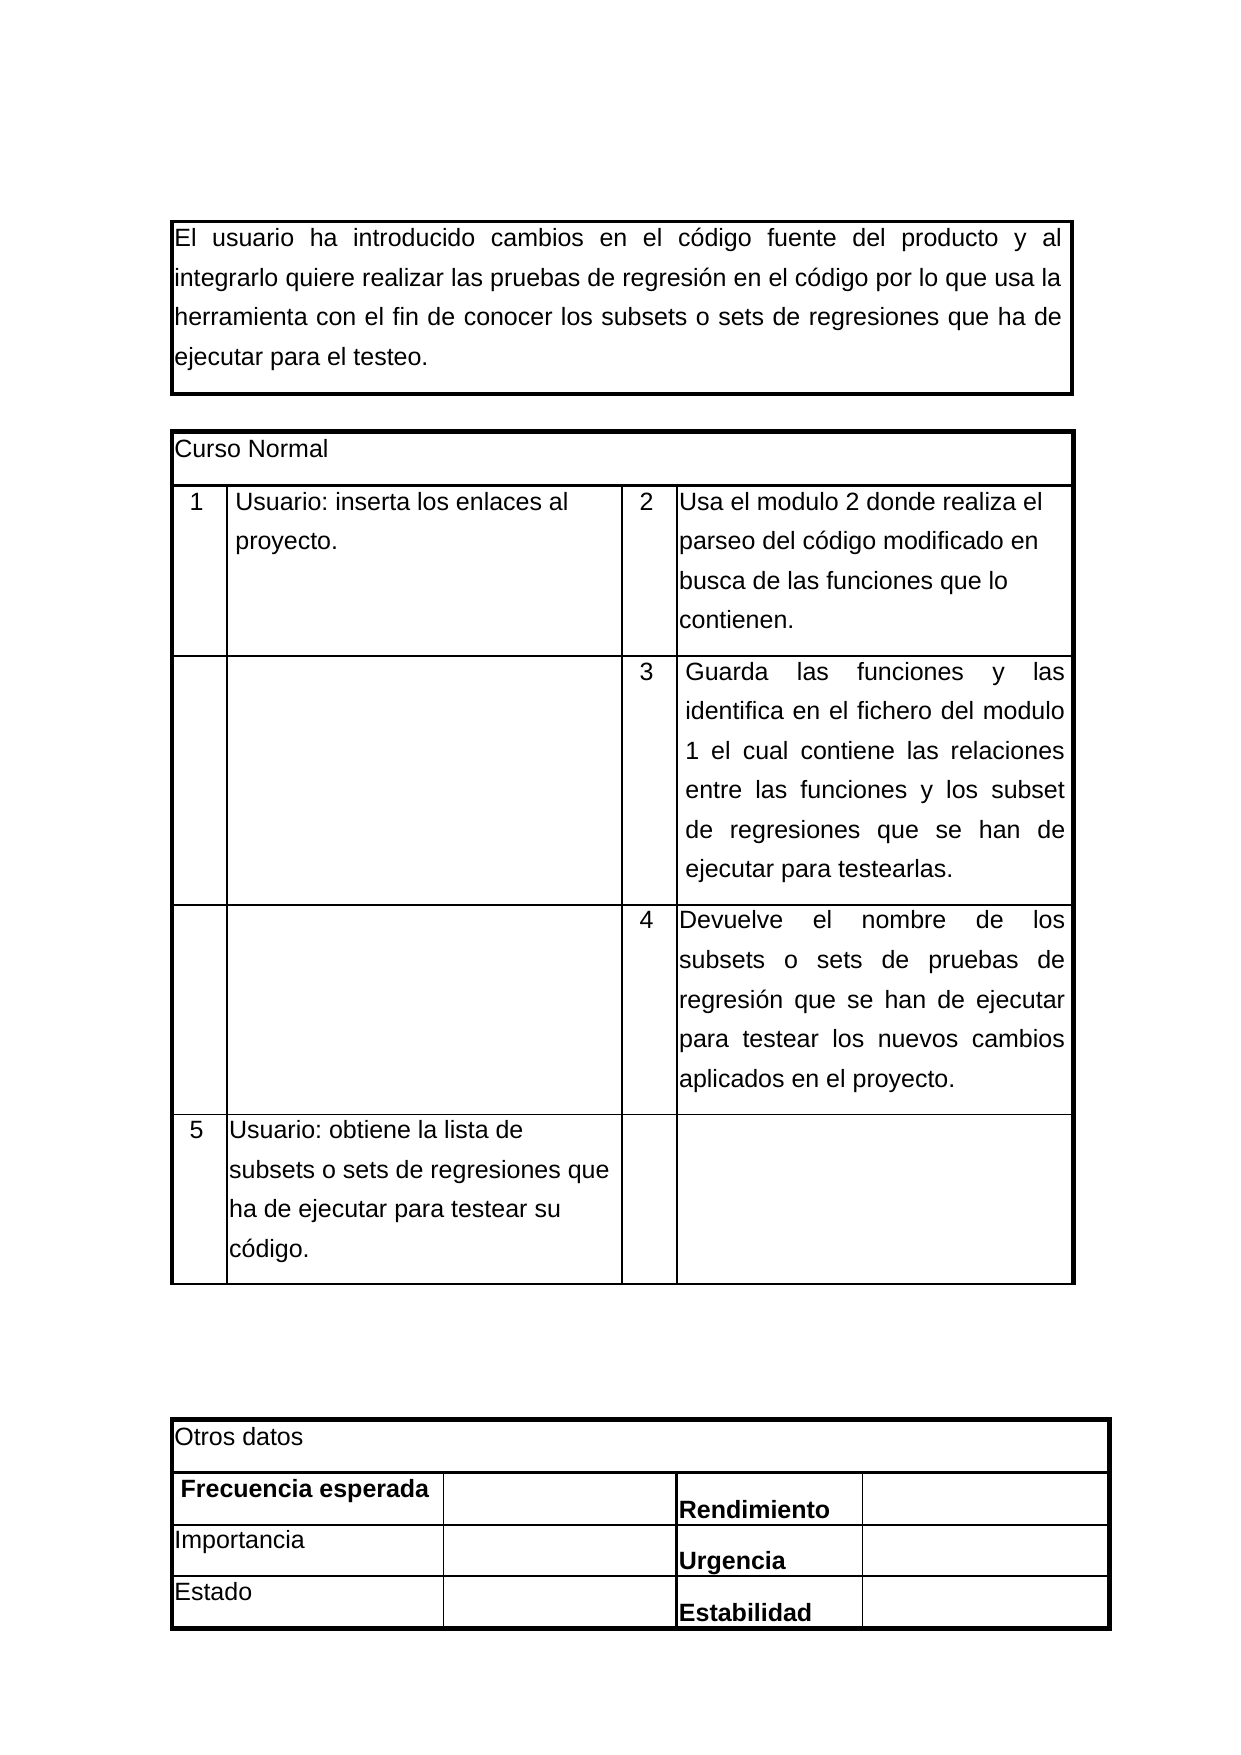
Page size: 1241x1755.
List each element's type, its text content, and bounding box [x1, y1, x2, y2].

table_cell [444, 1577, 675, 1626]
table_cell [623, 1115, 676, 1283]
table_cell [444, 1474, 675, 1524]
table_cell [174, 657, 226, 904]
table_cell Urgencia [678, 1526, 862, 1575]
table_cell Usuario: inserta los enlaces al proyecto. [228, 487, 621, 655]
table_cell [863, 1577, 1107, 1626]
table_cell [174, 906, 226, 1113]
table_cell Usa el modulo 2 donde realiza el parseo del código modificado en busca de las funciones que lo contienen. [678, 487, 1071, 655]
table_cell Estado [174, 1577, 443, 1626]
table_cell Usuario: obtiene la lista de subsets o sets de regresiones que ha de ejecutar para testear su código. [228, 1115, 621, 1283]
table_cell 3 [623, 657, 676, 904]
table_cell [678, 1115, 1071, 1283]
table_cell Importancia [174, 1526, 443, 1575]
table_cell [444, 1526, 675, 1575]
table_cell 1 [174, 487, 226, 655]
table_cell 5 [174, 1115, 226, 1283]
table_cell 4 [623, 906, 676, 1113]
table_cell Rendimiento [678, 1474, 862, 1524]
table_cell Guarda las funciones y las identifica en el fichero del modulo 1 el cual contiene las relaciones entre las funciones y los subset de regresiones que se han de ejecutar para testearlas. [678, 657, 1071, 904]
table_cell [228, 657, 621, 904]
table_cell 2 [623, 487, 676, 655]
table_cell [863, 1474, 1107, 1524]
table_cell El usuario ha introducido cambios en el código fuente del producto y al integrarlo quiere realizar las pruebas de regresión en el código por lo que usa la herramienta con el fin de conocer los subsets o sets de regresiones que ha de ejecutar para el testeo. [174, 223, 1070, 391]
table_header Otros datos [174, 1422, 1107, 1471]
table_cell Devuelve el nombre de los subsets o sets de pruebas de regresión que se han de ejecutar para testear los nuevos cambios aplicados en el proyecto. [678, 906, 1071, 1113]
table_cell [228, 906, 621, 1113]
table_cell Frecuencia esperada [174, 1474, 443, 1524]
table_cell [863, 1526, 1107, 1575]
table_cell Estabilidad [678, 1577, 862, 1626]
table_header Curso Normal [174, 434, 1071, 483]
